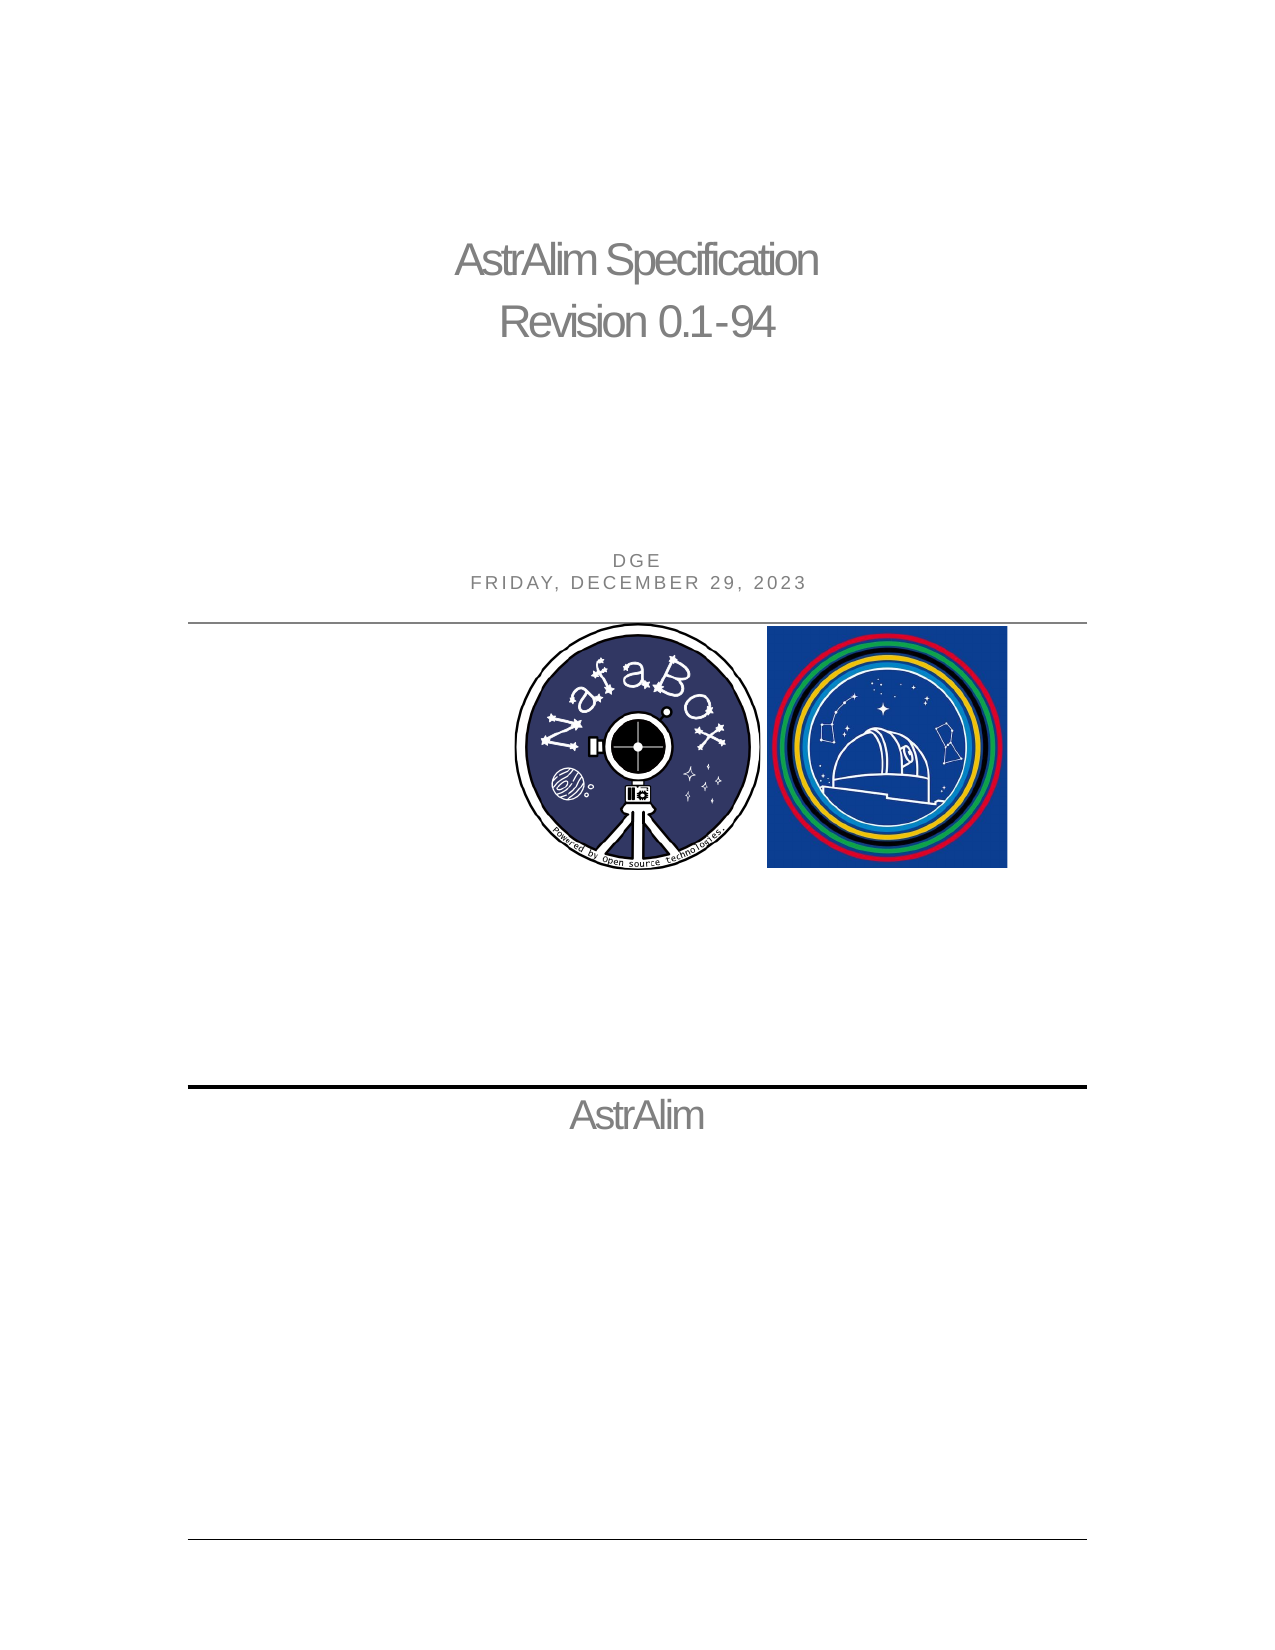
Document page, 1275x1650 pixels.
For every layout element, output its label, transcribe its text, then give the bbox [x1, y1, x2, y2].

subtitle AstrAlim Specification Revision 0.1-94 [187, 225, 1087, 350]
subtitle DGE Friday, December 29, 2023 [187, 550, 1087, 624]
picture [514, 623, 761, 870]
picture [767, 626, 1008, 868]
text AstrAlim [187, 1086, 1087, 1186]
